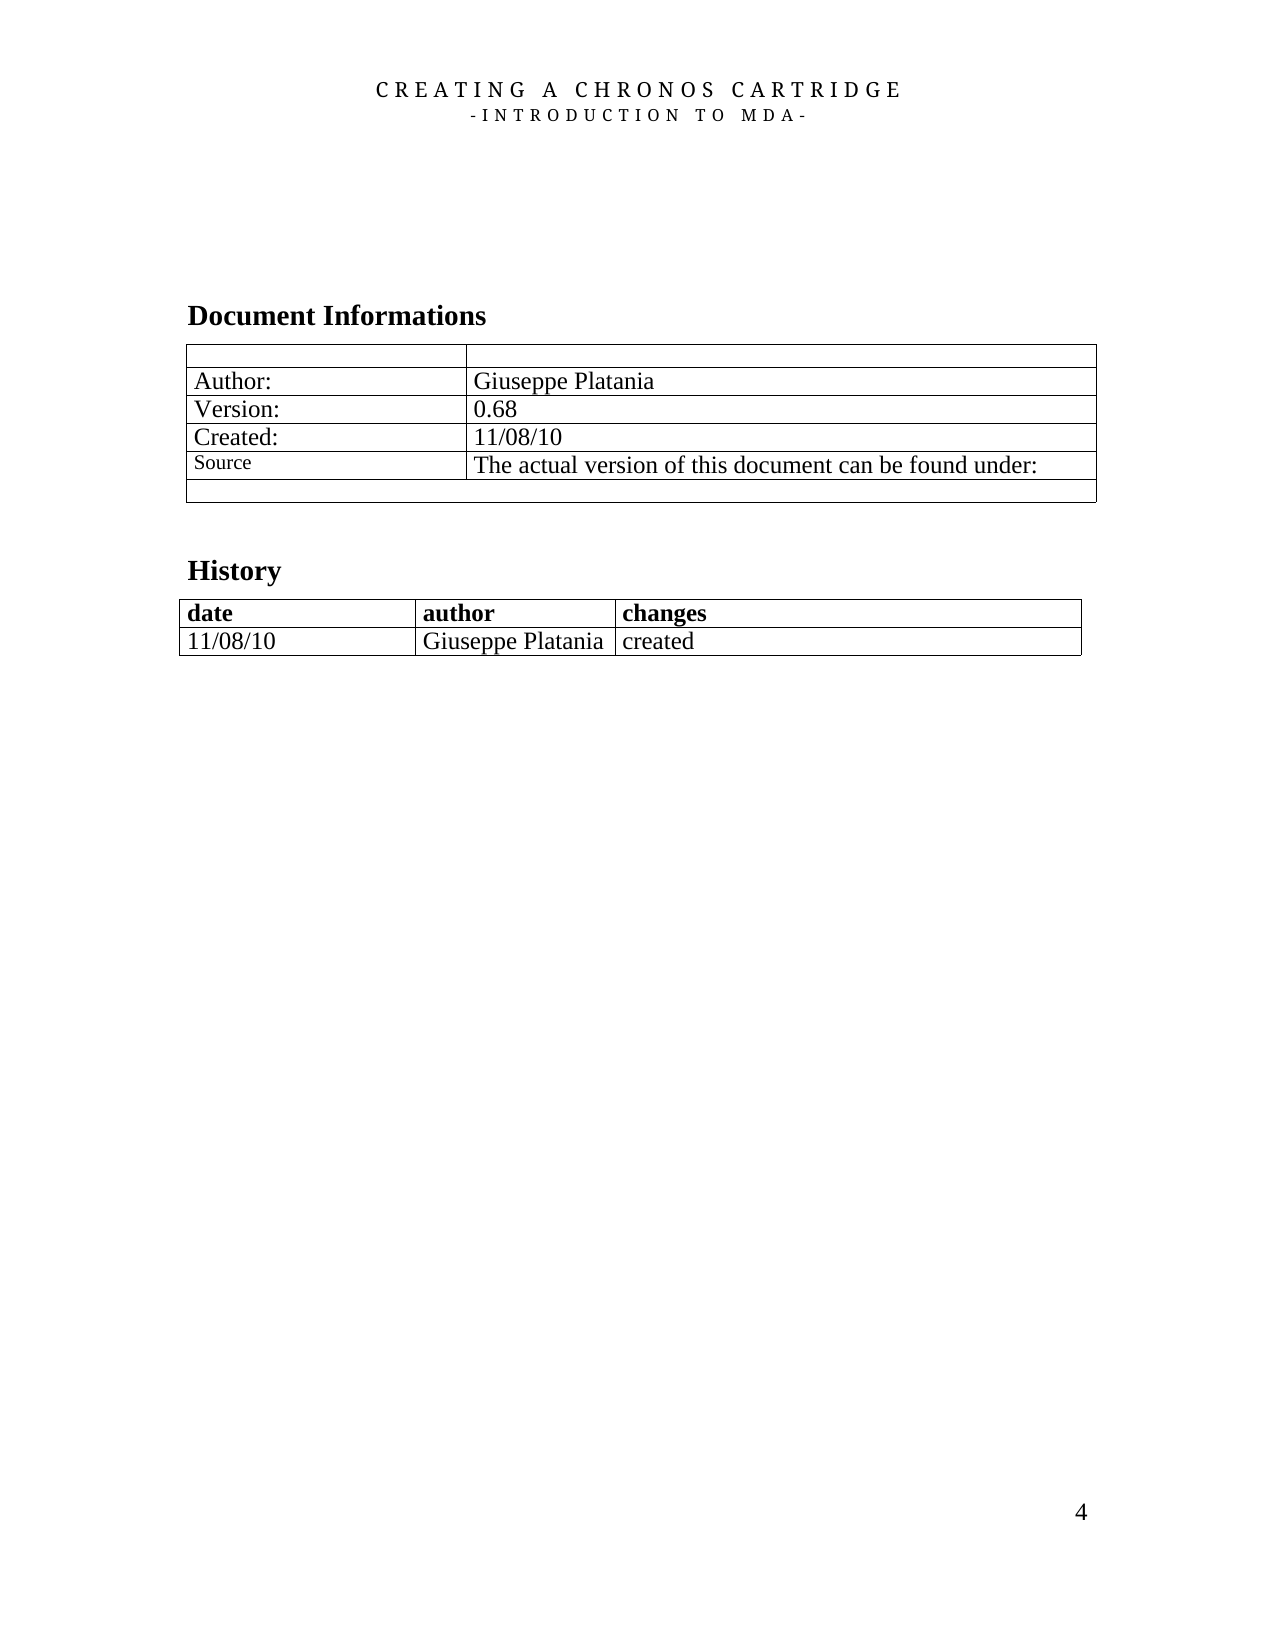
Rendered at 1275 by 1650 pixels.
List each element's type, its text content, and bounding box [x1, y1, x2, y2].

table_cell Giuseppe Platania [416, 628, 615, 655]
table_cell Created: [187, 424, 466, 451]
table_header changes [616, 600, 1081, 627]
table_cell 0.68 [467, 396, 1096, 423]
table_cell Author: [187, 368, 466, 395]
table_header author [416, 600, 615, 627]
table_cell [187, 480, 1096, 502]
table_header date [180, 600, 415, 627]
table_cell 11/08/10 [467, 424, 1096, 451]
table_cell Giuseppe Platania [467, 368, 1096, 395]
table_cell Source [187, 452, 466, 478]
subtitle Document Informations [187, 299, 1087, 332]
table_cell Version: [187, 396, 466, 423]
table_cell The actual version of this document can be found under: [467, 452, 1096, 478]
subtitle History [187, 554, 1087, 587]
table_cell 11/08/10 [180, 628, 415, 655]
table_header [467, 345, 1096, 367]
table_cell created [616, 628, 1081, 655]
table_header [187, 345, 466, 367]
